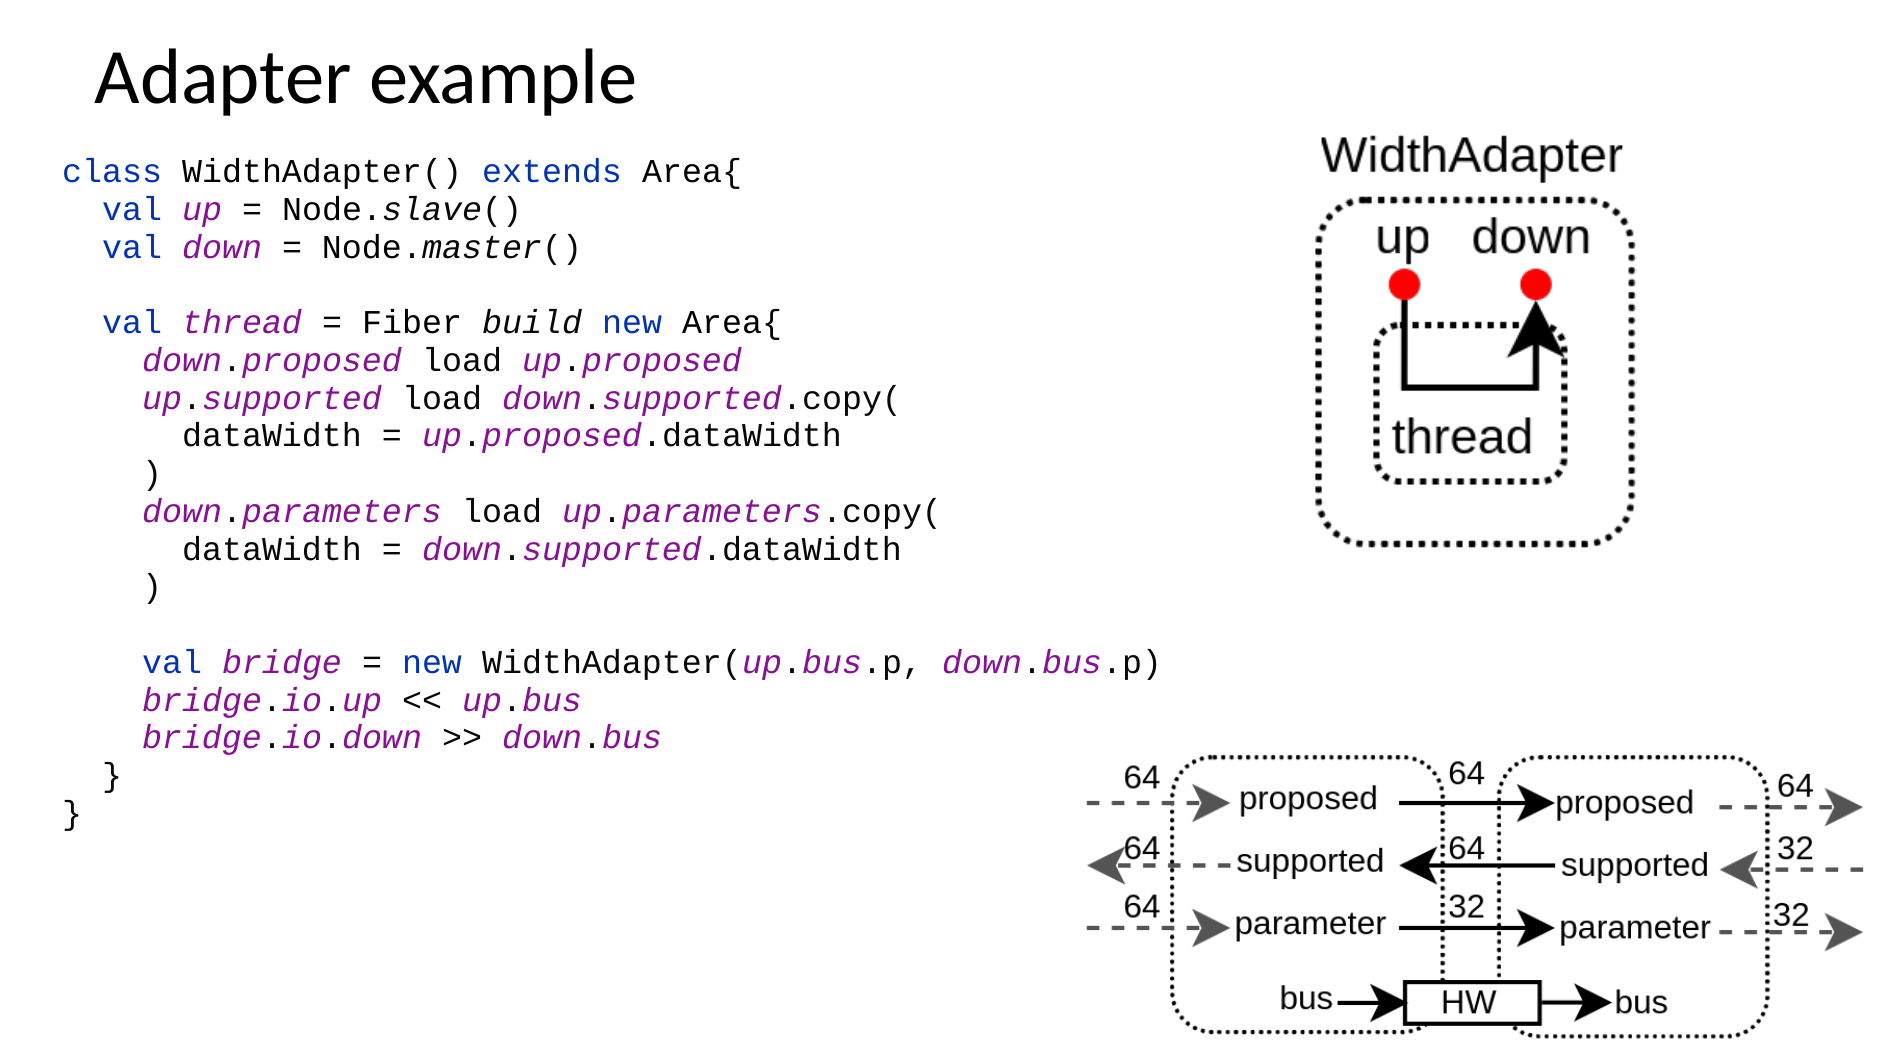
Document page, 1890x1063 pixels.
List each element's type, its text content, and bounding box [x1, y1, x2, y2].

picture [1228, 47, 1729, 610]
title Adapter example [94, 0, 1796, 173]
picture [1015, 701, 1890, 1063]
text_box class WidthAdapter() extends Area{ val up = Node.slave() val down = Node.master() val thread = Fiber build new Area{ down.proposed load up.proposed up.supported load down.supported.copy( dataWidth = up.proposed.dataWidth ) down.parameters load up.parameters.copy( dataWidth = down.supported.dataWidth ) val bridge = new WidthAdapter(up.bus.p, down.bus.p) bridge.io.up << up.bus bridge.io.down >> down.bus } } [47, 147, 1252, 880]
